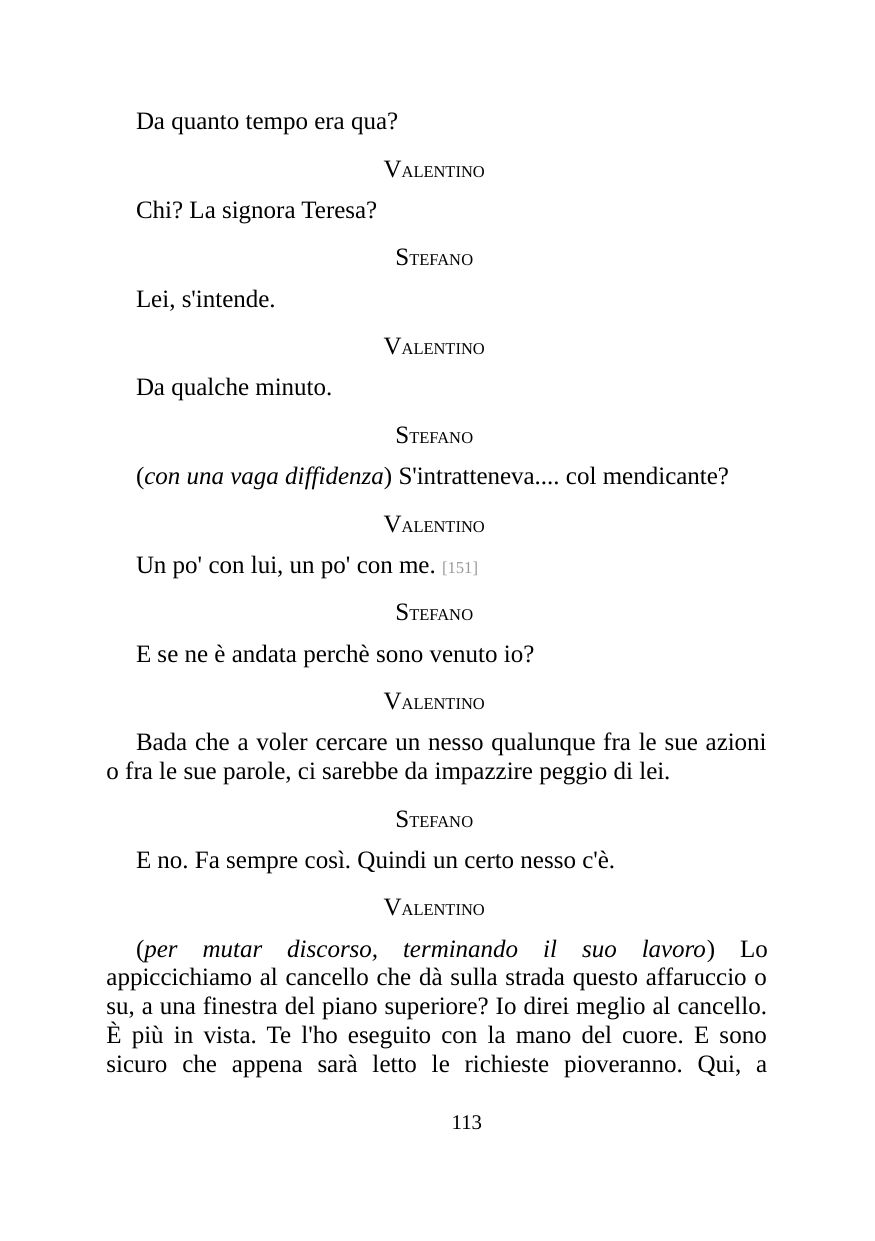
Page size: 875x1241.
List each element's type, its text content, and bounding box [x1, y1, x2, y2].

text (per mutar discorso, terminando il suo lavoro) Lo appiccichiamo al cancello che dà sulla strada questo affaruccio o su, a una finestra del piano superiore? Io direi meglio al cancello. È più in vista. Te l'ho eseguito con la mano del cuore. E sono sicuro che appena sarà letto le richieste pioveranno. Qui, a [106, 934, 768, 1077]
text Valentino [106, 154, 768, 182]
text Stefano [106, 242, 768, 271]
text Chi? La signora Teresa? [106, 195, 768, 224]
text Stefano [106, 597, 768, 626]
text (con una vaga diffidenza) S'intratteneva.... col mendicante? [106, 461, 768, 490]
text E se ne è andata perchè sono venuto io? [106, 639, 768, 667]
text Bada che a voler cercare un nesso qualunque fra le sue azioni o fra le sue parole, ci sarebbe da impazzire peggio di lei. [106, 727, 768, 785]
text Stefano [106, 804, 768, 832]
text Lei, s'intende. [106, 284, 768, 312]
text Un po' con lui, un po' con me. [151] [106, 550, 768, 579]
text Valentino [106, 509, 768, 537]
text Valentino [106, 686, 768, 715]
text Valentino [106, 331, 768, 360]
text Valentino [106, 892, 768, 921]
text Da quanto tempo era qua? [106, 106, 768, 135]
text E no. Fa sempre così. Quindi un certo nesso c'è. [106, 845, 768, 874]
text Da qualche minuto. [106, 372, 768, 401]
text Stefano [106, 420, 768, 449]
